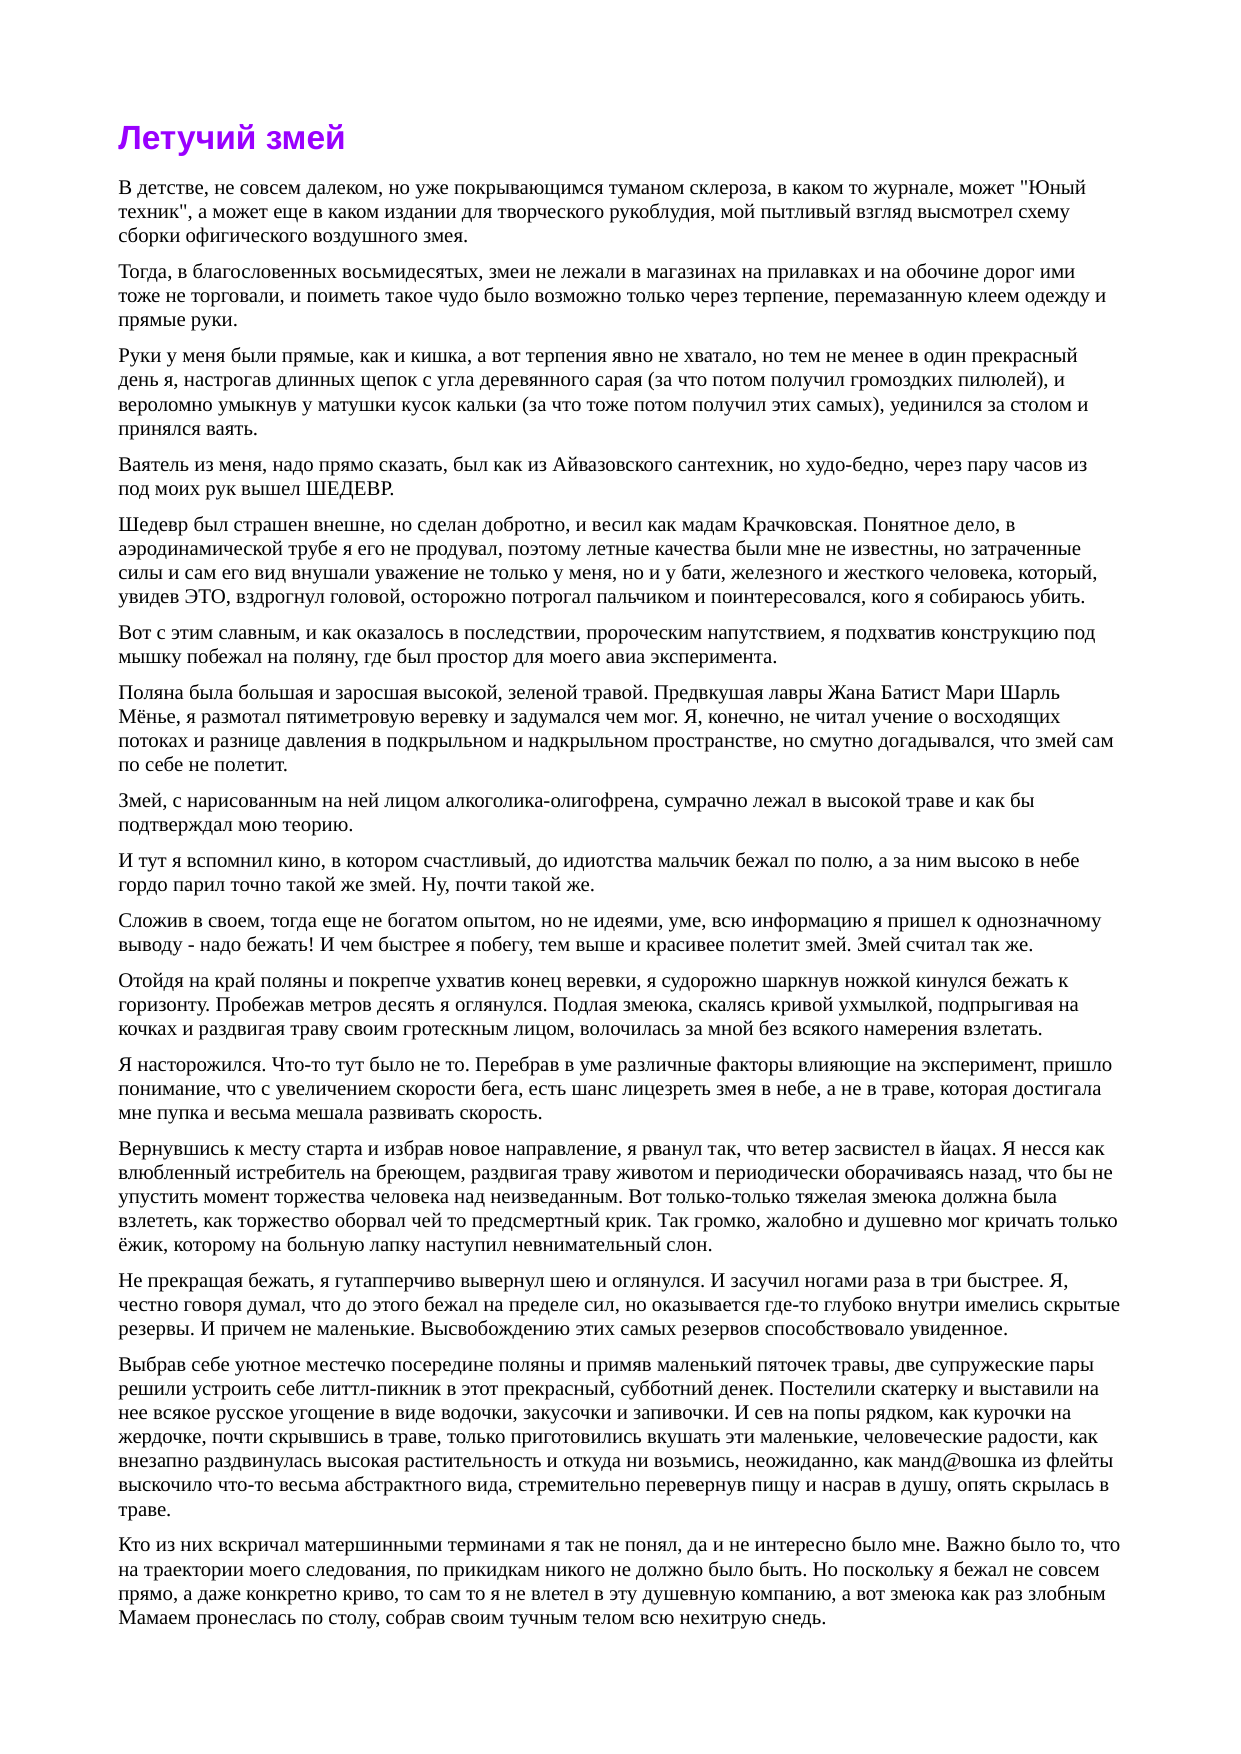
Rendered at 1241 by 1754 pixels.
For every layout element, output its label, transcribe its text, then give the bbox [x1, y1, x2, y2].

text Кто из них вскричал матершинными терминами я так не понял, да и не интересно было мне. Важно было то, что на траектории моего следования, по прикидкам никого не должно было быть. Но поскольку я бежал не совсем прямо, а даже конкретно криво, то сам то я не влетел в эту душевную компанию, а вот змеюка как раз злобным Мамаем пронеслась по столу, собрав своим тучным телом всю нехитрую снедь. [118, 1532, 1122, 1629]
text Змей, с нарисованным на ней лицом алкоголика-олигофрена, сумрачно лежал в высокой траве и как бы подтверждал мою теорию. [118, 788, 1122, 836]
text Тогда, в благословенных восьмидесятых, змеи не лежали в магазинах на прилавках и на обочине дорог ими тоже не торговали, и поиметь такое чудо было возможно только через терпение, перемазанную клеем одежду и прямые руки. [118, 259, 1122, 331]
subtitle Летучий змей [118, 118, 1122, 157]
text Не прекращая бежать, я гутапперчиво вывернул шею и оглянулся. И засучил ногами раза в три быстрее. Я, честно говоря думал, что до этого бежал на пределе сил, но оказывается где-то глубоко внутри имелись скрытые резервы. И причем не маленькие. Высвобождению этих самых резервов способствовало увиденное. [118, 1268, 1122, 1340]
text И тут я вспомнил кино, в котором счастливый, до идиотства мальчик бежал по полю, а за ним высоко в небе гордо парил точно такой же змей. Ну, почти такой же. [118, 848, 1122, 896]
text Руки у меня были прямые, как и кишка, а вот терпения явно не хватало, но тем не менее в один прекрасный день я, настрогав длинных щепок с угла деревянного сарая (за что потом получил громоздких пилюлей), и вероломно умыкнув у матушки кусок кальки (за что тоже потом получил этих самых), уединился за столом и принялся ваять. [118, 343, 1122, 439]
text Поляна была большая и заросшая высокой, зеленой травой. Предвкушая лавры Жана Батист Мари Шарль Мёнье, я размотал пятиметровую веревку и задумался чем мог. Я, конечно, не читал учение о восходящих потоках и разнице давления в подкрыльном и надкрыльном пространстве, но смутно догадывался, что змей сам по себе не полетит. [118, 679, 1122, 776]
text Я насторожился. Что-то тут было не то. Перебрав в уме различные факторы влияющие на эксперимент, пришло понимание, что с увеличением скорости бега, есть шанс лицезреть змея в небе, а не в траве, которая достигала мне пупка и весьма мешала развивать скорость. [118, 1052, 1122, 1124]
text Сложив в своем, тогда еще не богатом опытом, но не идеями, уме, всю информацию я пришел к однозначному выводу - надо бежать! И чем быстрее я побегу, тем выше и красивее полетит змей. Змей считал так же. [118, 908, 1122, 956]
text Вернувшись к месту старта и избрав новое направление, я рванул так, что ветер засвистел в йацах. Я несся как влюбленный истребитель на бреющем, раздвигая траву животом и периодически оборачиваясь назад, что бы не упустить момент торжества человека над неизведанным. Вот только-только тяжелая змеюка должна была взлететь, как торжество оборвал чей то предсмертный крик. Так громко, жалобно и душевно мог кричать только ёжик, которому на больную лапку наступил невнимательный слон. [118, 1136, 1122, 1256]
text Ваятель из меня, надо прямо сказать, был как из Айвазовского сантехник, но худо-бедно, через пару часов из под моих рук вышел ШЕДЕВР. [118, 451, 1122, 499]
text Выбрав себе уютное местечко посередине поляны и примяв маленький пяточек травы, две супружеские пары решили устроить себе литтл-пикник в этот прекрасный, субботний денек. Постелили скатерку и выставили на нее всякое русское угощение в виде водочки, закусочки и запивочки. И сев на попы рядком, как курочки на жердочке, почти скрывшись в траве, только приготовились вкушать эти маленькие, человеческие радости, как внезапно раздвинулась высокая растительность и откуда ни возьмись, неожиданно, как манд@вошка из флейты выскочило что-то весьма абстрактного вида, стремительно перевернув пищу и насрав в душу, опять скрылась в траве. [118, 1352, 1122, 1521]
text Шедевр был страшен внешне, но сделан добротно, и весил как мадам Крачковская. Понятное дело, в аэродинамической трубе я его не продувал, поэтому летные качества были мне не известны, но затраченные силы и сам его вид внушали уважение не только у меня, но и у бати, железного и жесткого человека, который, увидев ЭТО, вздрогнул головой, осторожно потрогал пальчиком и поинтересовался, кого я собираюсь убить. [118, 511, 1122, 608]
text Вот с этим славным, и как оказалось в последствии, пророческим напутствием, я подхватив конструкцию под мышку побежал на поляну, где был простор для моего авиа эксперимента. [118, 619, 1122, 668]
text Отойдя на край поляны и покрепче ухватив конец веревки, я судорожно шаркнув ножкой кинулся бежать к горизонту. Пробежав метров десять я оглянулся. Подлая змеюка, скалясь кривой ухмылкой, подпрыгивая на кочках и раздвигая траву своим гротескным лицом, волочилась за мной без всякого намерения взлетать. [118, 968, 1122, 1040]
text В детстве, не совсем далеком, но уже покрывающимся туманом склероза, в каком то журнале, может "Юный техник", а может еще в каком издании для творческого рукоблудия, мой пытливый взгляд высмотрел схему сборки офигического воздушного змея. [118, 175, 1122, 247]
